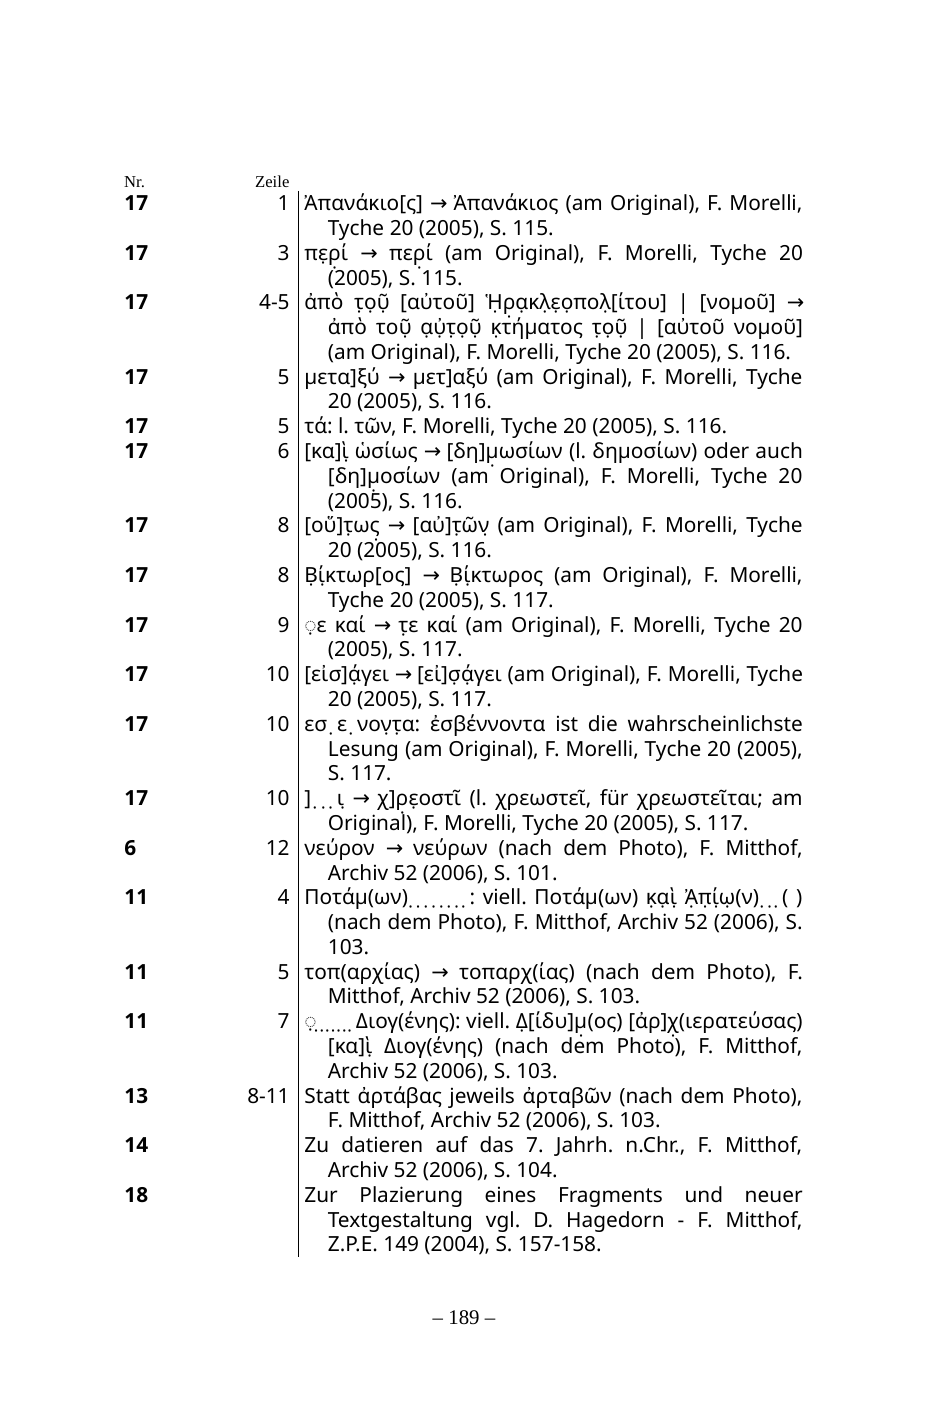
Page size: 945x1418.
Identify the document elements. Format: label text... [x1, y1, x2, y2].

table_cell 17 [118, 191, 207, 240]
table_cell 5 [207, 364, 298, 414]
table_cell Ἀπανάκιο[ς] → Ἀπανάκιος (am Original), F. Morelli, Tyche 20 (2005), S. 115. [299, 191, 809, 240]
table_cell 10 [207, 662, 298, 711]
table_cell ] ̣ ̣ ̣ι̣ → χ]ρ̣ε̣οστῖ (l. χρεωστεῖ, für χρεωστεῖται; am Original), F. Morelli, Tyche 20 (2005), S. 117. [299, 786, 809, 835]
table_cell 3 [207, 240, 298, 290]
table_cell τά: l. τῶν, F. Morelli, Tyche 20 (2005), S. 116. [299, 414, 809, 439]
table_cell [207, 1133, 298, 1182]
table_cell 17 [118, 513, 207, 563]
table_cell 17 [118, 662, 207, 711]
table_cell [οὕ]τ̣ως̣ → [αὐ]τ̣ῶν̣ (am Original), F. Morelli, Tyche 20 (2005), S. 116. [299, 513, 809, 563]
table_cell Statt ἀρτάβας jeweils ἀρταβῶν (nach dem Photo), F. Mitthof, Archiv 52 (2006), S. 103. [299, 1083, 809, 1133]
table_cell 10 [207, 786, 298, 835]
table_cell 17 [118, 290, 207, 364]
table_cell 6 [118, 835, 207, 885]
table_cell ̣ε καί → τ̣ε καί (am Original), F. Morelli, Tyche 20 (2005), S. 117. [299, 612, 809, 662]
table_cell [εἰσ]ά̣γει → [εἰ]σ̣ά̣γει (am Original), F. Morelli, Tyche 20 (2005), S. 117. [299, 662, 809, 711]
table_cell νεύρον → νεύρων (nach dem Photo), F. Mitthof, Archiv 52 (2006), S. 101. [299, 835, 809, 885]
table_cell πε̣ρ̣ί → περ̣ί (am Original), F. Morelli, Tyche 20 (2005), S. 115. [299, 240, 809, 290]
table_cell 7 [207, 1009, 298, 1083]
table_cell 5 [207, 414, 298, 439]
table_cell 9 [207, 612, 298, 662]
table_cell 11 [118, 885, 207, 959]
table_cell [207, 1183, 298, 1257]
table_cell 17 [118, 563, 207, 612]
table_cell 8 [207, 513, 298, 563]
table_cell Β̣ί̣κτωρ[ος] → Β̣ί̣κτωρος (am Original), F. Morelli, Tyche 20 (2005), S. 117. [299, 563, 809, 612]
table_cell Ποτάμ(ων) ̣ ̣ ̣ ̣ ̣ ̣ ̣ ̣: viell. Ποτάμ(ων) κ̣α̣ὶ̣ Ἀ̣π̣ί̣ω̣(ν) ̣ ̣ ̣( ) (nach dem Photo), F. Mitthof, Archiv 52 (2006), S. 103. [299, 885, 809, 959]
table_cell 5 [207, 959, 298, 1009]
table_cell 4 [207, 885, 298, 959]
table_cell 8 [207, 563, 298, 612]
table_cell 17 [118, 414, 207, 439]
table_cell εσ ̣ε ̣νον̣τ̣α: ἐσβέννοντα ist die wahrscheinlichste Lesung (am Original), F. Morelli, Tyche 20 (2005), S. 117. [299, 711, 809, 786]
table_cell 17 [118, 711, 207, 786]
table_cell ̣ ̣ ̣ ̣ ̣ ̣ ̣ ̣Διογ(ένης): viell. Δ̣[ίδυ]μ̣(ος) [ἀρ]χ̣(ιερατεύσας) [κα]ὶ̣ Διογ(ένης) (nach dem Photo), F. Mitthof, Archiv 52 (2006), S. 103. [299, 1009, 809, 1083]
table_cell 17 [118, 612, 207, 662]
table_cell 17 [118, 439, 207, 513]
table_cell Zur Plazierung eines Fragments und neuer Textgestaltung vgl. D. Hagedorn - F. Mitthof, Z.P.E. 149 (2004), S. 157-158. [299, 1183, 809, 1257]
table_cell 1 [207, 191, 298, 240]
table_cell 17 [118, 364, 207, 414]
table_cell 17 [118, 240, 207, 290]
table_cell 12 [207, 835, 298, 885]
table_cell 10 [207, 711, 298, 786]
table_cell 17 [118, 786, 207, 835]
table_cell τοπ(αρχίας) → τοπαρχ(ίας) (nach dem Photo), F. Mitthof, Archiv 52 (2006), S. 103. [299, 959, 809, 1009]
table_cell 18 [118, 1183, 207, 1257]
table_cell 14 [118, 1133, 207, 1182]
table_cell Zu datieren auf das 7. Jahrh. n.Chr., F. Mitthof, Archiv 52 (2006), S. 104. [299, 1133, 809, 1182]
table_cell 11 [118, 1009, 207, 1083]
table_cell 8-11 [207, 1083, 298, 1133]
table_cell 11 [118, 959, 207, 1009]
table_cell [κα]ὶ̣ ὡσίως → [δη]μ̣ωσίων (l. δημοσίων) oder auch [δη]μ̣οσίων (am Original), F. Morelli, Tyche 20 (2005), S. 116. [299, 439, 809, 513]
table_cell 13 [118, 1083, 207, 1133]
table_cell ἀπὸ τ̣ο̣ῦ̣ [αὐτοῦ] Ἡ̣ρ̣α̣κλ̣ε̣ο̣πολ̣[ίτου] | [νομοῦ] → ἀπὸ τοῦ̣ α̣ὐ̣τ̣ο̣ῦ̣ κ̣τήματος τ̣ο̣ῦ̣ | [αὐτοῦ νομοῦ] (am Original), F. Morelli, Tyche 20 (2005), S. 116. [299, 290, 809, 364]
table_cell 6 [207, 439, 298, 513]
table_cell μετα]ξύ → μετ]αξύ (am Original), F. Morelli, Tyche 20 (2005), S. 116. [299, 364, 809, 414]
table_cell 4-5 [207, 290, 298, 364]
